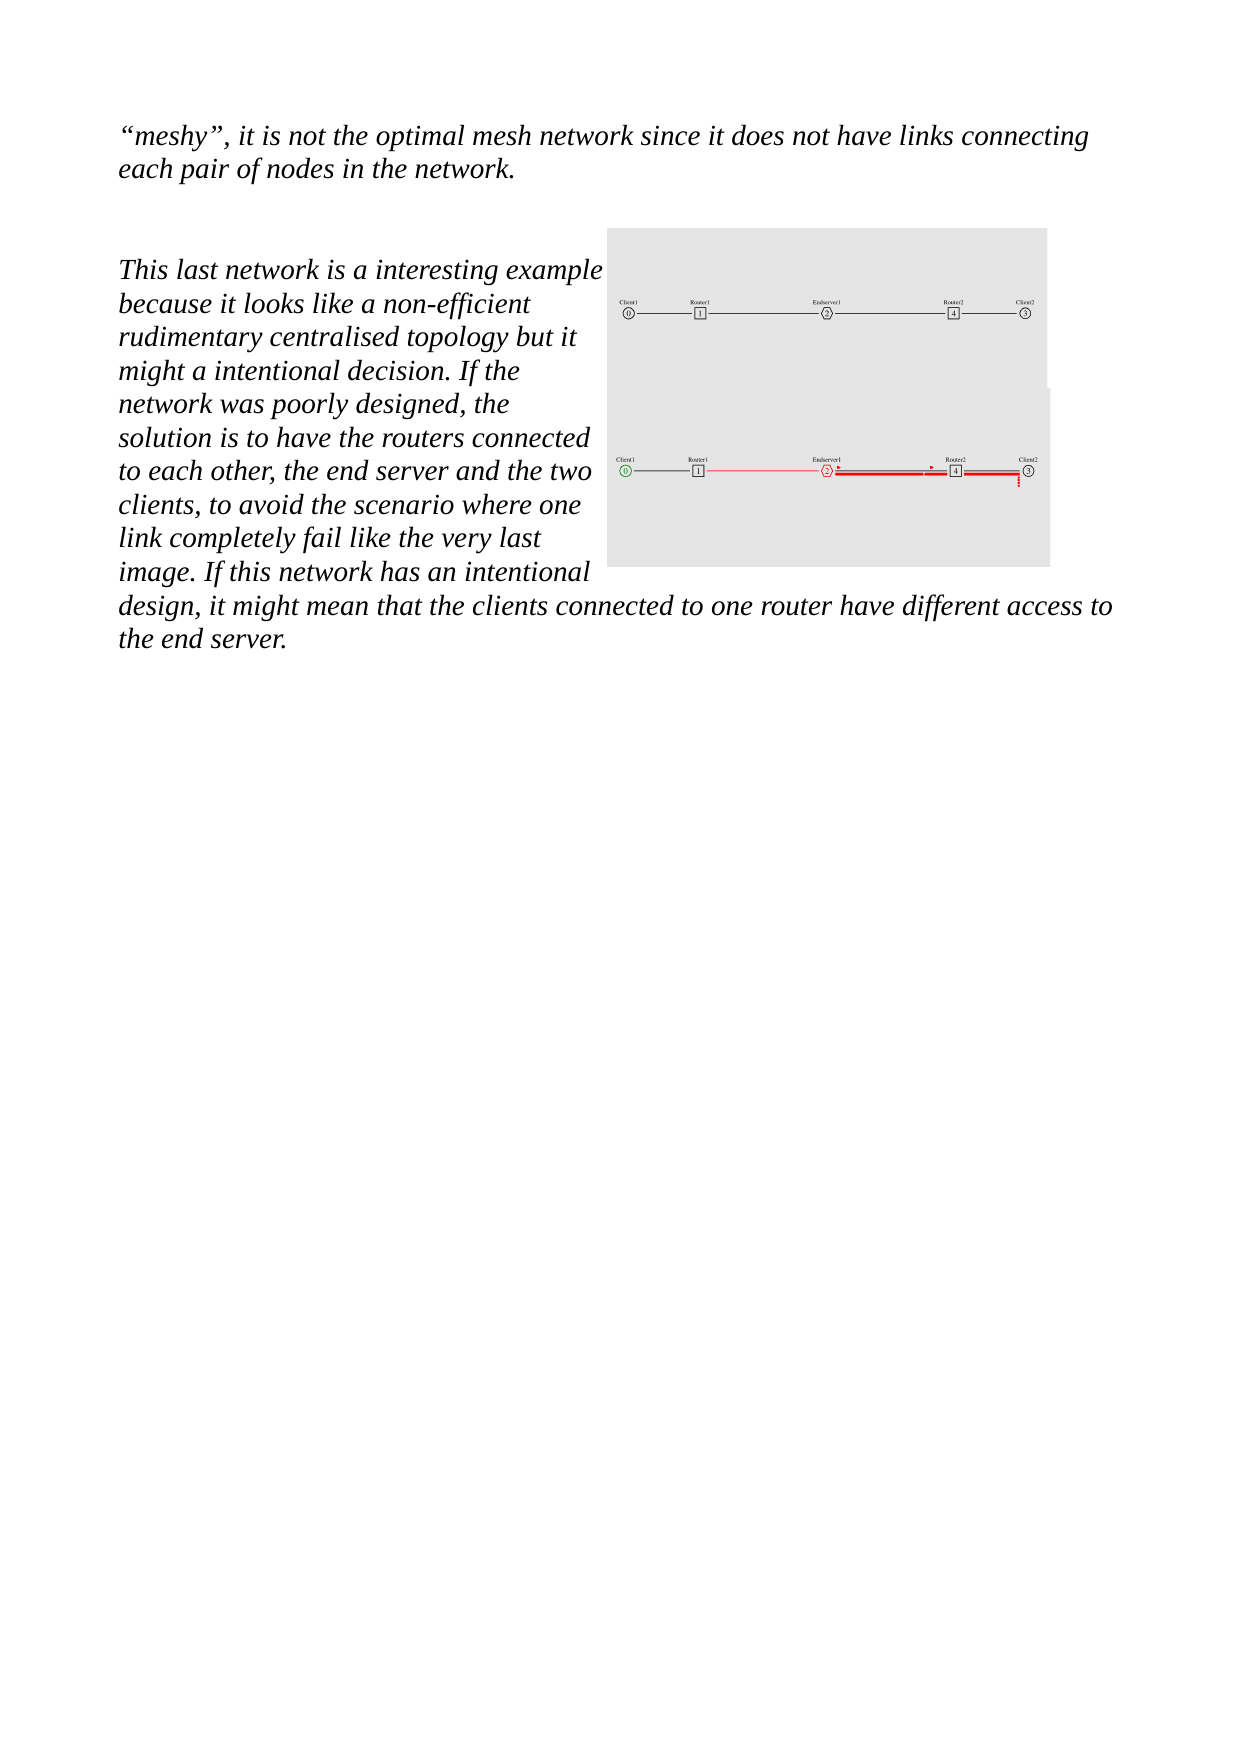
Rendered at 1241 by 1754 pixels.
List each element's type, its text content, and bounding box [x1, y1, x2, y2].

picture [607, 228, 1051, 567]
text “meshy”, it is not the optimal mesh network since it does not have links connecting each pair of nodes in the network. [118, 118, 1122, 185]
text This last network is a interesting example because it looks like a non-efficient rudimentary centralised topology but it might a intentional decision. If the network was poorly designed, the solution is to have the routers connected to each other, the end server and the two clients, to avoid the scenario where one link completely fail like the very last image. If this network has an intentional design, it might mean that the clients connected to one router have different access to the end server. [118, 252, 1122, 655]
